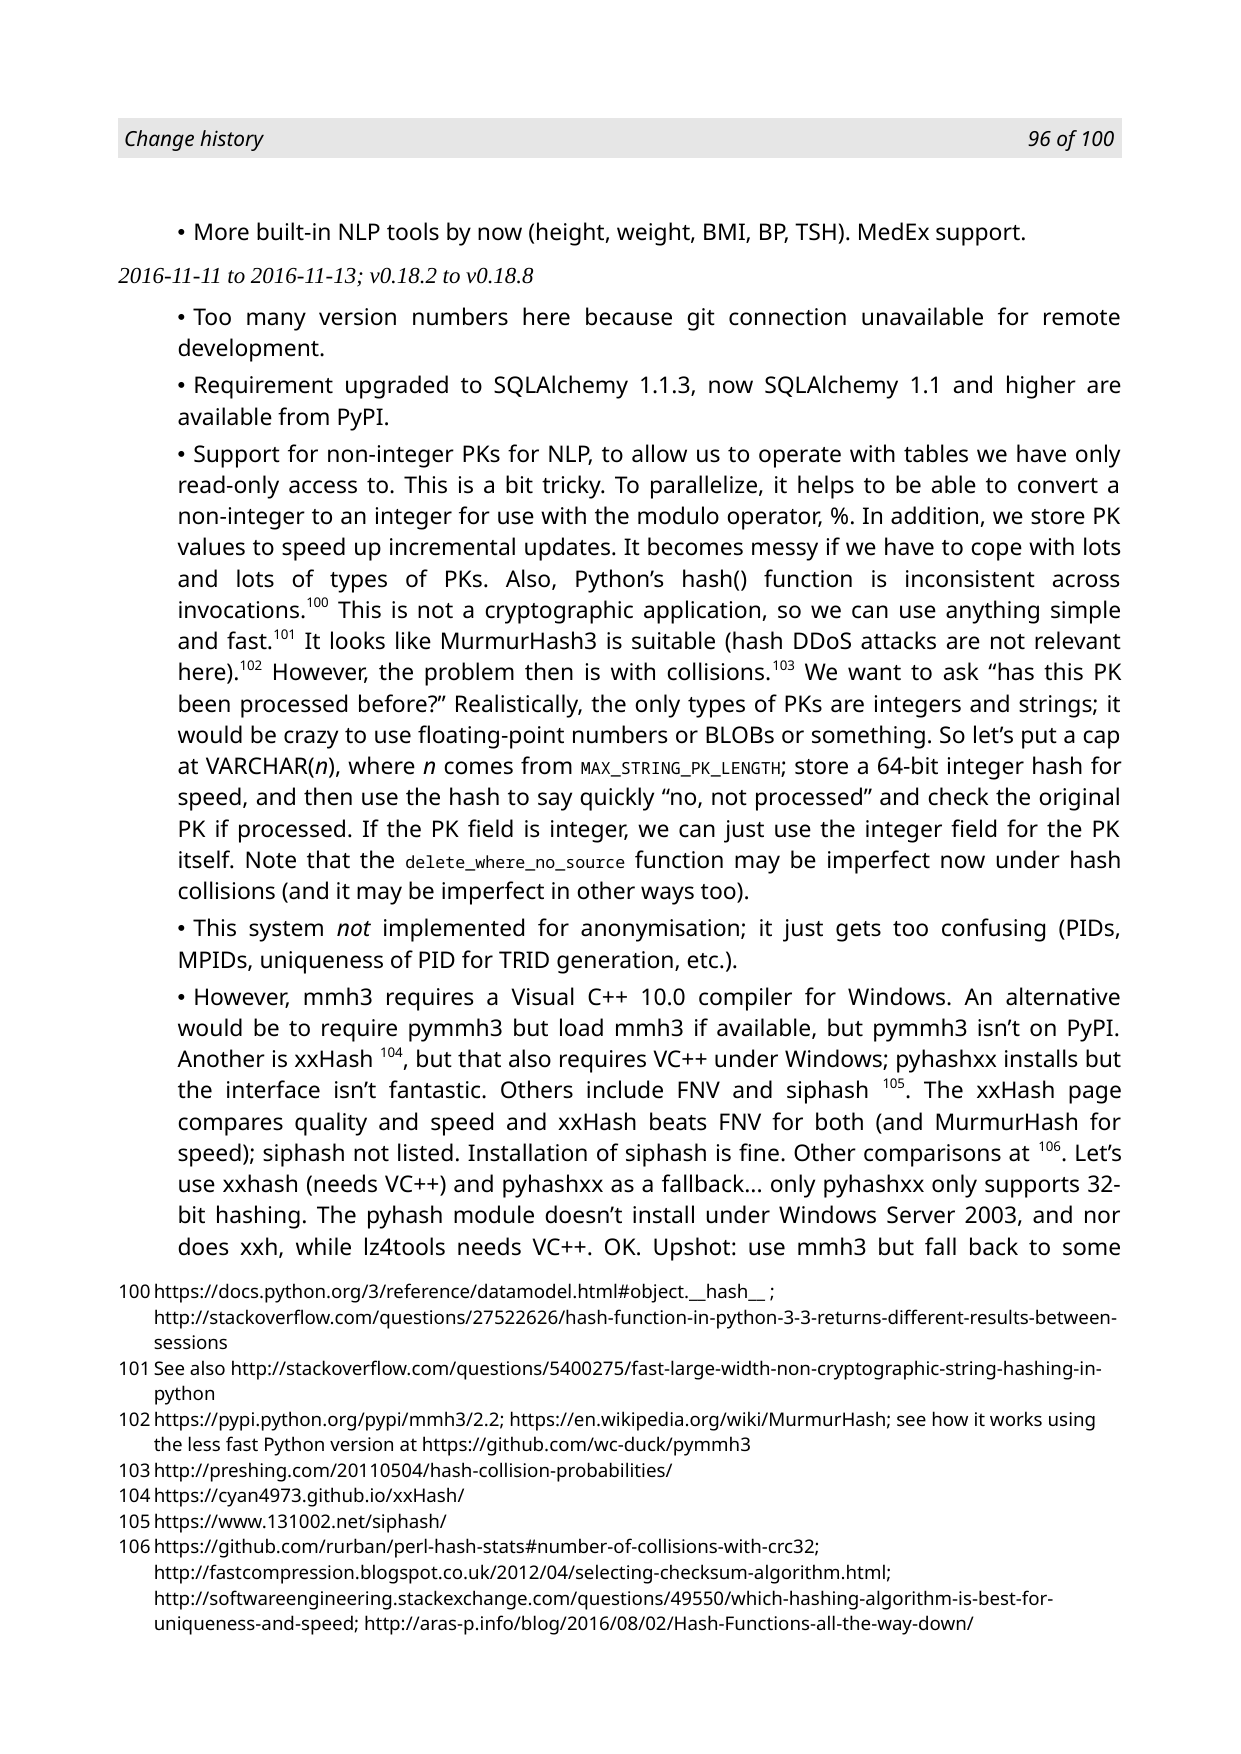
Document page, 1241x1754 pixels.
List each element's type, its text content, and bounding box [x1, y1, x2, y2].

list Too many version numbers here because git connection unavailable for remote development. [177, 301, 1122, 363]
subtitle 2016-11-11 to 2016-11-13; v0.18.2 to v0.18.8 [118, 262, 1122, 288]
list https://www.131002.net/siphash/ [118, 1508, 1122, 1534]
list https://cyan4973.github.io/xxHash/ [118, 1483, 1122, 1508]
list See also http://stackoverflow.com/questions/5400275/fast-large-width-non-cryptographic-string-hashing-in-python [118, 1355, 1122, 1406]
list Requirement upgraded to SQLAlchemy 1.1.3, now SQLAlchemy 1.1 and higher are available from PyPI. [177, 369, 1122, 432]
list This system not implemented for anonymisation; it just gets too confusing (PIDs, MPIDs, uniqueness of PID for TRID generation, etc.). [177, 912, 1122, 975]
list http://preshing.com/20110504/hash-collision-probabilities/ [118, 1457, 1122, 1483]
list Support for non-integer PKs for NLP, to allow us to operate with tables we have only read-only access to. This is a bit tricky. To parallelize, it helps to be able to convert a non-integer to an integer for use with the modulo operator, %. In addition, we store PK values to speed up incremental updates. It becomes messy if we have to cope with lots and lots of types of PKs. Also, Python’s hash() function is inconsistent across invocations. This is not a cryptographic application, so we can use anything simple and fast. It looks like MurmurHash3 is suitable (hash DDoS attacks are not relevant here). However, the problem then is with collisions. We want to ask “has this PK been processed before?” Realistically, the only types of PKs are integers and strings; it would be crazy to use floating-point numbers or BLOBs or something. So let’s put a cap at VARCHAR(n), where n comes from MAX_STRING_PK_LENGTH; store a 64-bit integer hash for speed, and then use the hash to say quickly “no, not processed” and check the original PK if processed. If the PK field is integer, we can just use the integer field for the PK itself. Note that the delete_where_no_source function may be imperfect now under hash collisions (and it may be imperfect in other ways too). [177, 438, 1122, 906]
list However, mmh3 requires a Visual C++ 10.0 compiler for Windows. An alternative would be to require pymmh3 but load mmh3 if available, but pymmh3 isn’t on PyPI. Another is xxHash , but that also requires VC++ under Windows; pyhashxx installs but the interface isn’t fantastic. Others include FNV and siphash . The xxHash page compares quality and speed and xxHash beats FNV for both (and MurmurHash for speed); siphash not listed. Installation of siphash is fine. Other comparisons at . Let’s use xxhash (needs VC++) and pyhashxx as a fallback... only pyhashxx only supports 32-bit hashing. The pyhash module doesn’t install under Windows Server 2003, and nor does xxh, while lz4tools needs VC++. OK. Upshot: use mmh3 but fall back to some [177, 981, 1122, 1262]
list https://github.com/rurban/perl-hash-stats#number-of-collisions-with-crc32; http://fastcompression.blogspot.co.uk/2012/04/selecting-checksum-algorithm.html; http://softwareengineering.stackexchange.com/questions/49550/which-hashing-algorithm-is-best-for-uniqueness-and-speed; http://aras-p.info/blog/2016/08/02/Hash-Functions-all-the-way-down/ [118, 1534, 1122, 1636]
list https://pypi.python.org/pypi/mmh3/2.2; https://en.wikipedia.org/wiki/MurmurHash; see how it works using the less fast Python version at https://github.com/wc-duck/pymmh3 [118, 1406, 1122, 1457]
list https://docs.python.org/3/reference/datamodel.html#object.__hash__ ; http://stackoverflow.com/questions/27522626/hash-function-in-python-3-3-returns-different-results-between-sessions [118, 1278, 1122, 1355]
list More built-in NLP tools by now (height, weight, BMI, BP, TSH). MedEx support. [177, 216, 1122, 247]
